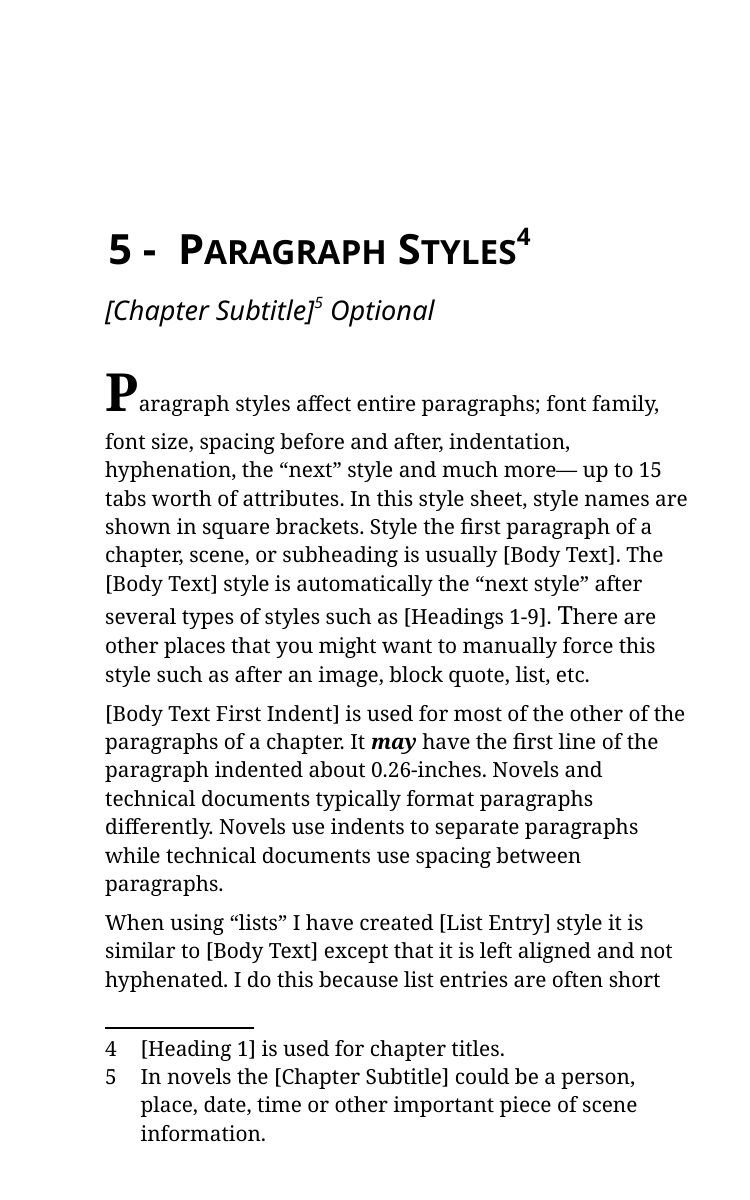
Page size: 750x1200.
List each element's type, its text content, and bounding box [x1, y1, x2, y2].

text Paragraph styles affect entire paragraphs; font family, font size, spacing before and after, indentation, hyphenation, the “next” style and much more— up to 15 tabs worth of attributes. In this style sheet, style names are shown in square brackets. Style the first paragraph of a chapter, scene, or subheading is usually [Body Text]. The [Body Text] style is automatically the “next style” after several types of styles such as [Headings 1-9]. There are other places that you might want to manually force this style such as after an image, block quote, list, etc. [105, 355, 697, 688]
text [Heading 1] is used for chapter titles. [105, 1034, 697, 1062]
text [Body Text First Indent] is used for most of the other of the paragraphs of a chapter. It may have the first line of the paragraph indented about 0.26-inches. Novels and technical documents typically format paragraphs differently. Novels use indents to separate paragraphs while technical documents use spacing between paragraphs. [105, 699, 697, 898]
subtitle [Chapter Subtitle] Optional [105, 291, 697, 328]
text When using “lists” I have created [List Entry] style it is similar to [Body Text] except that it is left aligned and not hyphenated. I do this because list entries are often short [105, 908, 697, 993]
subtitle Paragraph Styles [105, 217, 697, 279]
text In novels the [Chapter Subtitle] could be a person, place, date, time or other important piece of scene information. [105, 1062, 697, 1147]
